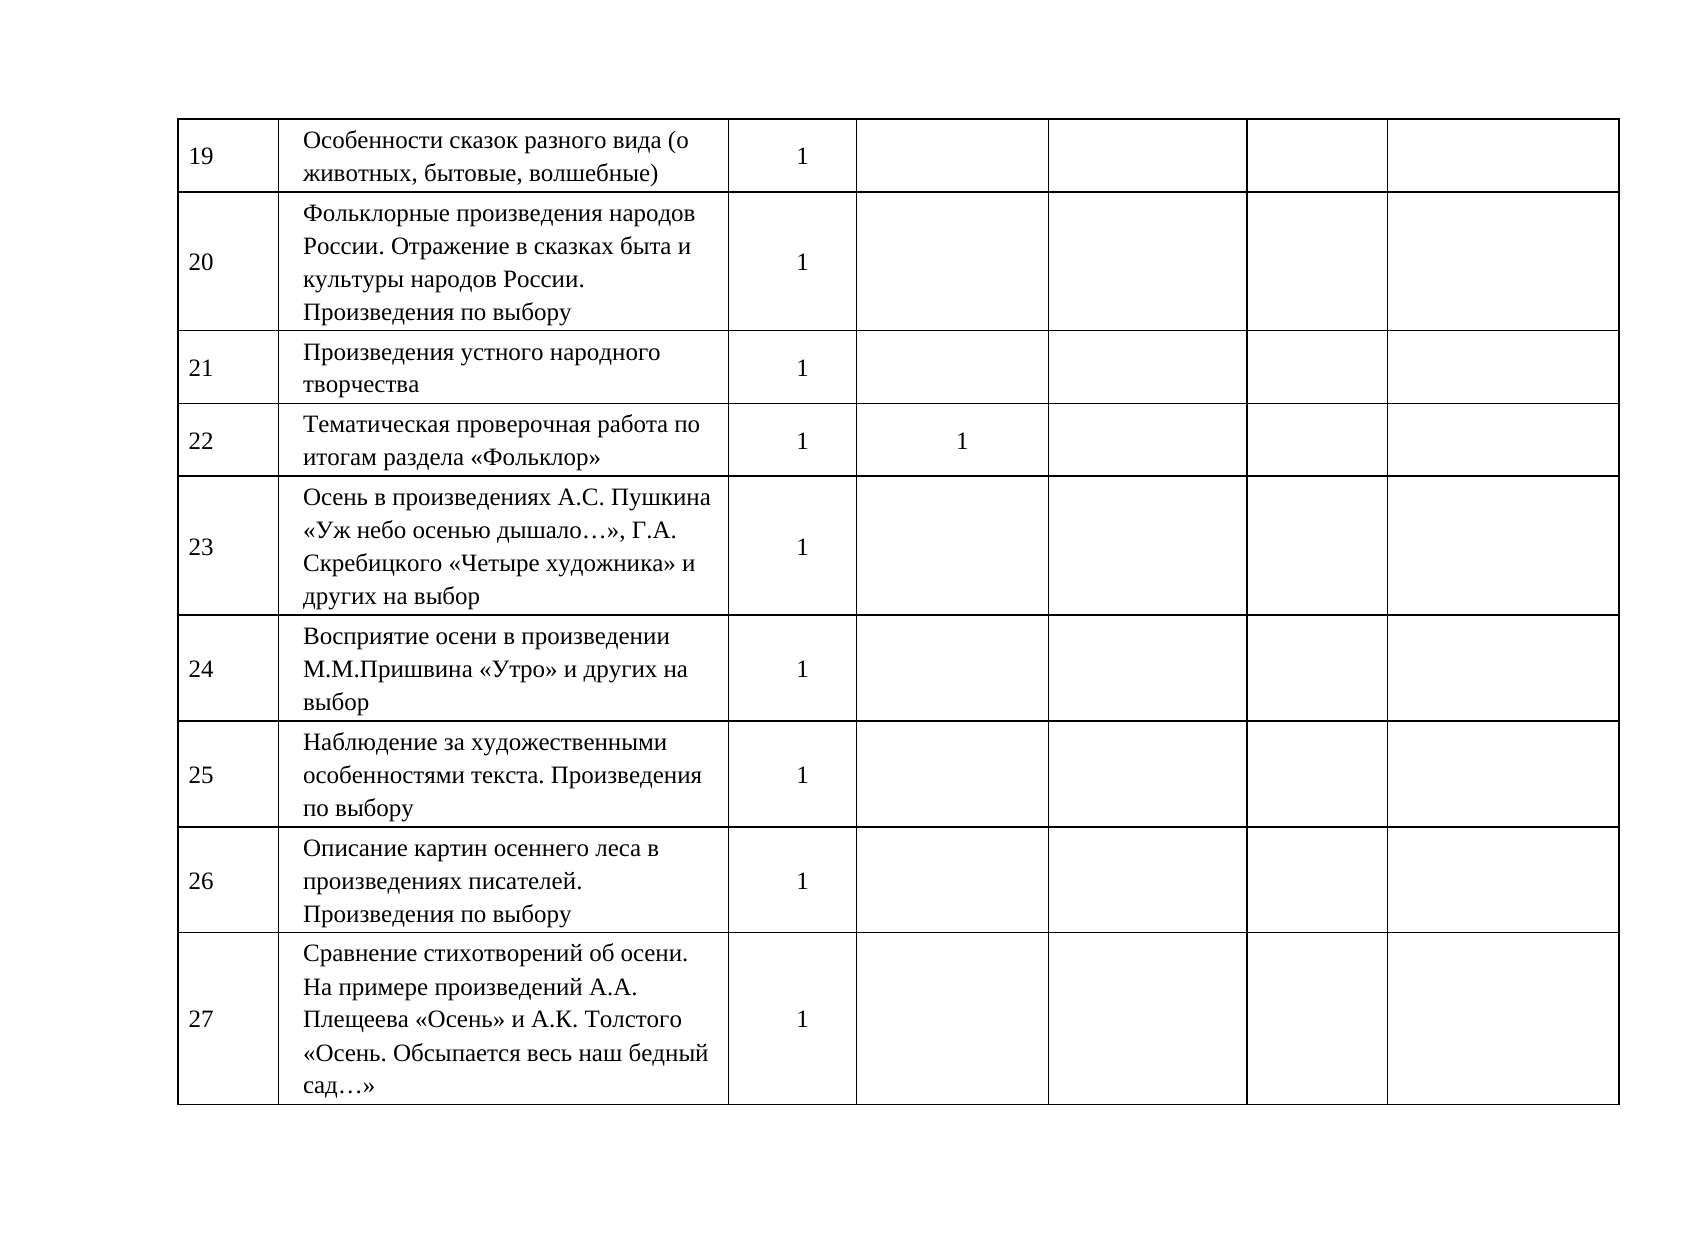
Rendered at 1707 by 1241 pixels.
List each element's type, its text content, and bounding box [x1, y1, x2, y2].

table_cell Описание картин осеннего леса в произведениях писателей. Произведения по выбору [279, 828, 728, 932]
table_cell [857, 193, 1048, 330]
table_cell 21 [179, 331, 278, 403]
table_cell 19 [179, 120, 278, 191]
table_cell Особенности сказок разного вида (о животных, бытовые, волшебные) [279, 120, 728, 191]
table_cell [1248, 331, 1387, 403]
table_cell [1049, 722, 1246, 826]
table_cell 26 [179, 828, 278, 932]
table_cell 1 [729, 477, 856, 614]
table_cell 1 [729, 828, 856, 932]
table_cell [857, 120, 1048, 191]
table_cell [1248, 722, 1387, 826]
table_cell 1 [729, 404, 856, 475]
table_cell 27 [179, 933, 278, 1104]
table_cell [1049, 404, 1246, 475]
table_cell [1248, 828, 1387, 932]
table_cell [1388, 331, 1618, 403]
table_cell [1049, 120, 1246, 191]
table_cell [1388, 120, 1618, 191]
table_cell [1248, 933, 1387, 1104]
table_cell [1248, 120, 1387, 191]
table_cell [1388, 828, 1618, 932]
table_cell 1 [857, 404, 1048, 475]
table_cell 1 [729, 193, 856, 330]
table_cell 22 [179, 404, 278, 475]
table_cell Восприятие осени в произведении М.М.Пришвина «Утро» и других на выбор [279, 616, 728, 720]
table_cell 1 [729, 616, 856, 720]
table_cell Сравнение стихотворений об осени. На примере произведений А.А. Плещеева «Осень» и А.К. Толстого «Осень. Обсыпается весь наш бедный сад…» [279, 933, 728, 1104]
table_cell 23 [179, 477, 278, 614]
table_cell [1049, 616, 1246, 720]
table_cell 1 [729, 120, 856, 191]
table_cell [1248, 616, 1387, 720]
table_cell [857, 331, 1048, 403]
table_cell [857, 828, 1048, 932]
table_cell 1 [729, 722, 856, 826]
table_cell [1388, 722, 1618, 826]
table_cell [1248, 477, 1387, 614]
table_cell [1388, 193, 1618, 330]
table_cell 1 [729, 933, 856, 1104]
table_cell [857, 477, 1048, 614]
table_cell 1 [729, 331, 856, 403]
table_cell 20 [179, 193, 278, 330]
table_cell [857, 722, 1048, 826]
table_cell [1049, 477, 1246, 614]
table_cell [1049, 828, 1246, 932]
table_cell Наблюдение за художественными особенностями текста. Произведения по выбору [279, 722, 728, 826]
table_cell [1388, 933, 1618, 1104]
table_cell [1388, 404, 1618, 475]
table_cell Тематическая проверочная работа по итогам раздела «Фольклор» [279, 404, 728, 475]
table_cell [1049, 331, 1246, 403]
table_cell [857, 616, 1048, 720]
table_cell [1049, 933, 1246, 1104]
table_cell [1248, 404, 1387, 475]
table_cell [1049, 193, 1246, 330]
table_cell Произведения устного народного творчества [279, 331, 728, 403]
table_cell Осень в произведениях А.С. Пушкина «Уж небо осенью дышало…», Г.А. Скребицкого «Четыре художника» и других на выбор [279, 477, 728, 614]
table_cell 25 [179, 722, 278, 826]
table_cell [1388, 616, 1618, 720]
table_cell [857, 933, 1048, 1104]
table_cell [1388, 477, 1618, 614]
table_cell 24 [179, 616, 278, 720]
table_cell Фольклорные произведения народов России. Отражение в сказках быта и культуры народов России. Произведения по выбору [279, 193, 728, 330]
table_cell [1248, 193, 1387, 330]
